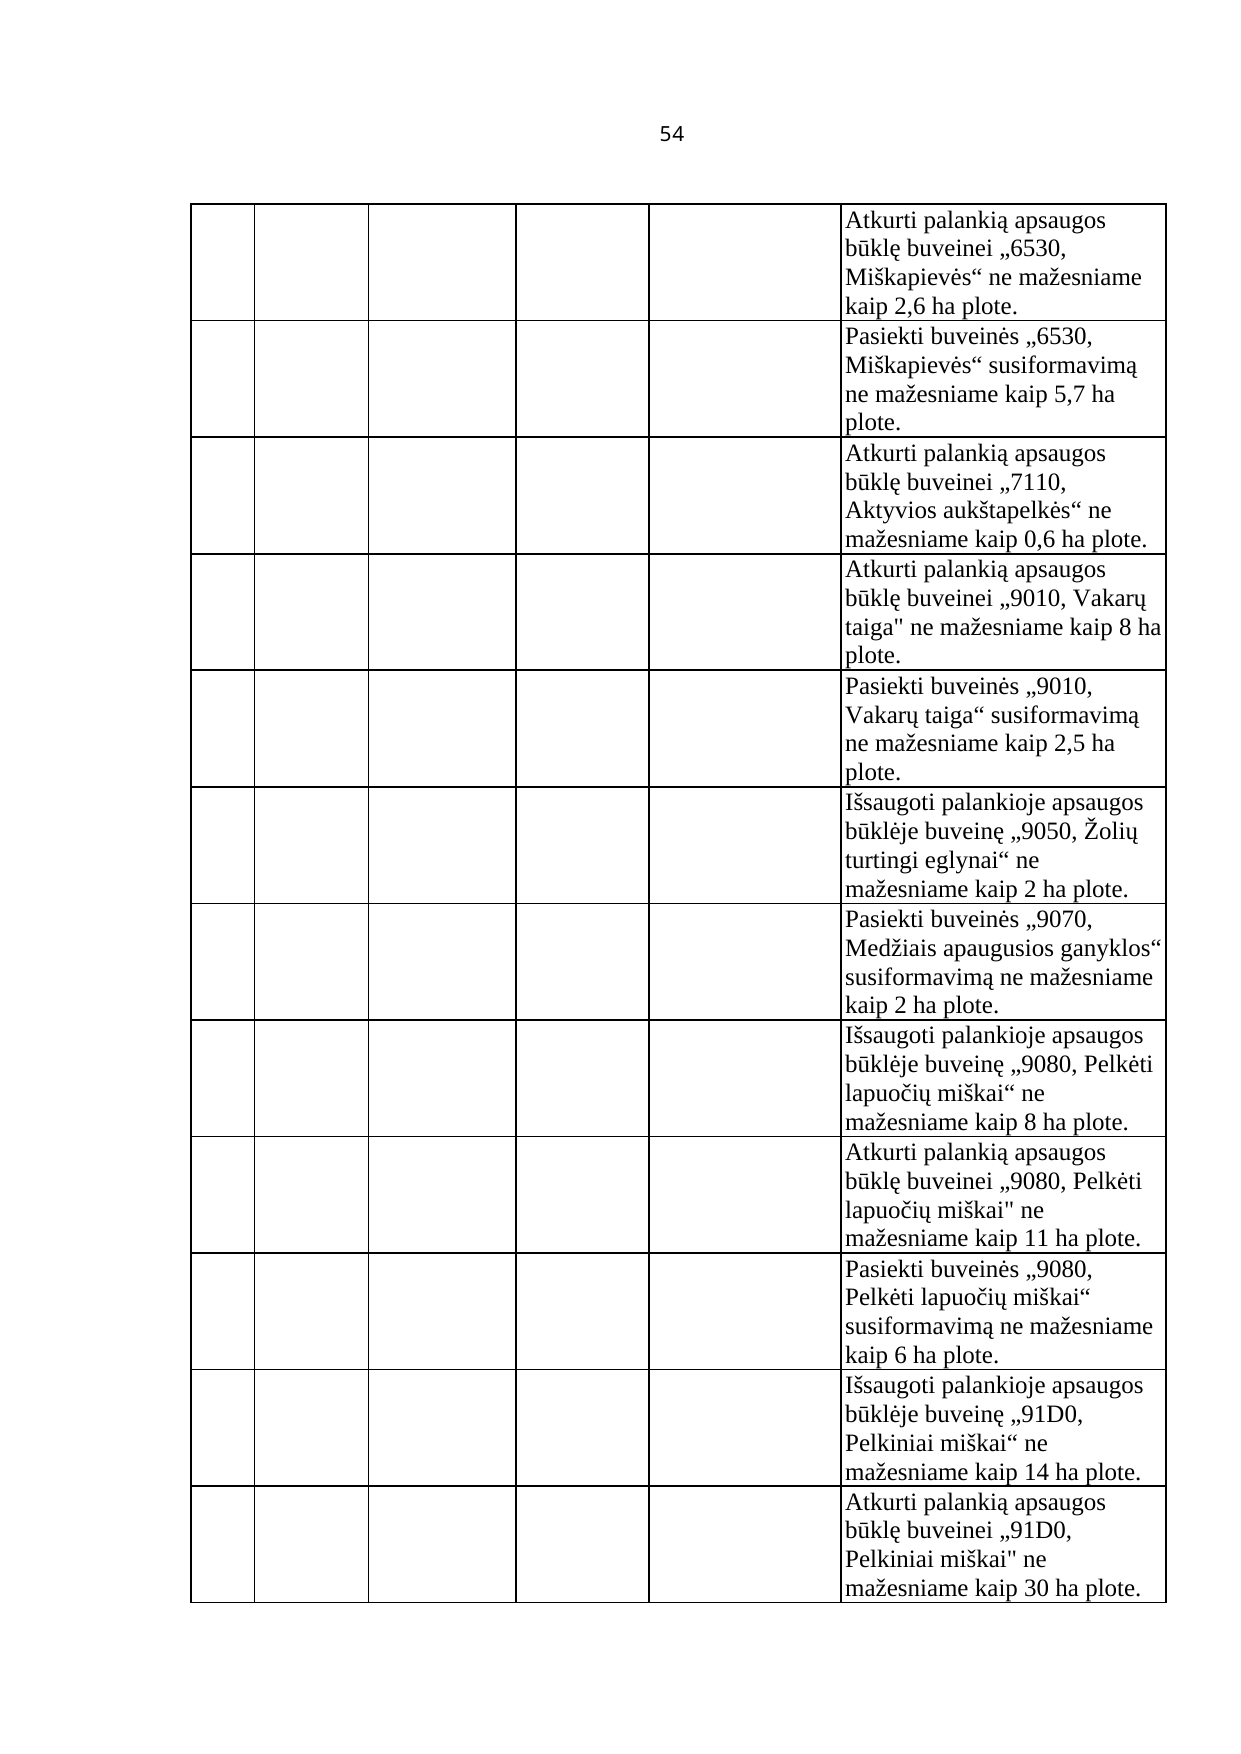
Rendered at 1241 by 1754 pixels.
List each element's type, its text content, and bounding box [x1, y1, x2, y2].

table_cell Pasiekti buveinės „9070, Medžiais apaugusios ganyklos“ susiformavimą ne mažesniame kaip 2 ha plote. [842, 904, 1165, 1019]
table_cell [192, 205, 254, 320]
table_cell [255, 205, 368, 320]
table_cell [517, 671, 648, 786]
table_cell [192, 1254, 254, 1369]
table_cell [517, 321, 648, 436]
table_cell [517, 1487, 648, 1602]
table_cell Pasiekti buveinės „9010, Vakarų taiga“ susiformavimą ne mažesniame kaip 2,5 ha plote. [842, 671, 1165, 786]
table_cell [192, 671, 254, 786]
table_cell Pasiekti buveinės „9080, Pelkėti lapuočių miškai“ susiformavimą ne mažesniame kaip 6 ha plote. [842, 1254, 1165, 1369]
table_cell Atkurti palankią apsaugos būklę buveinei „91D0, Pelkiniai miškai" ne mažesniame kaip 30 ha plote. [842, 1487, 1165, 1602]
table_cell [255, 321, 368, 436]
table_cell [255, 555, 368, 669]
table_cell [192, 1487, 254, 1602]
table_cell [255, 1487, 368, 1602]
table_cell Išsaugoti palankioje apsaugos būklėje buveinę „91D0, Pelkiniai miškai“ ne mažesniame kaip 14 ha plote. [842, 1370, 1165, 1485]
table_cell [255, 788, 368, 902]
table_cell [369, 555, 515, 669]
table_cell [517, 904, 648, 1019]
table_cell [650, 671, 840, 786]
table_cell [517, 438, 648, 553]
table_cell [255, 1254, 368, 1369]
table_cell [369, 1487, 515, 1602]
table_cell [369, 1021, 515, 1136]
table_cell [650, 1254, 840, 1369]
table_cell Atkurti palankią apsaugos būklę buveinei „6530, Miškapievės“ ne mažesniame kaip 2,6 ha plote. [842, 205, 1165, 320]
table_cell [650, 555, 840, 669]
table_cell [369, 671, 515, 786]
table_cell [192, 555, 254, 669]
table_cell [369, 904, 515, 1019]
table_cell [255, 671, 368, 786]
table_cell [255, 904, 368, 1019]
table_cell [517, 1254, 648, 1369]
table_cell [192, 904, 254, 1019]
table_cell [650, 1370, 840, 1485]
table_cell Atkurti palankią apsaugos būklę buveinei „9080, Pelkėti lapuočių miškai" ne mažesniame kaip 11 ha plote. [842, 1137, 1165, 1252]
table_cell [255, 1370, 368, 1485]
table_cell Pasiekti buveinės „6530, Miškapievės“ susiformavimą ne mažesniame kaip 5,7 ha plote. [842, 321, 1165, 436]
table_cell [517, 555, 648, 669]
table_cell [255, 1137, 368, 1252]
table_cell [517, 1021, 648, 1136]
table_cell [650, 1137, 840, 1252]
table_cell [517, 788, 648, 902]
table_cell [369, 1254, 515, 1369]
table_cell [517, 205, 648, 320]
table_cell [192, 1370, 254, 1485]
table_cell Išsaugoti palankioje apsaugos būklėje buveinę „9050, Žolių turtingi eglynai“ ne mažesniame kaip 2 ha plote. [842, 788, 1165, 902]
table_cell [650, 1021, 840, 1136]
table_cell [369, 1137, 515, 1252]
table_cell [650, 438, 840, 553]
table_cell [192, 438, 254, 553]
table_cell [650, 205, 840, 320]
table_cell [650, 788, 840, 902]
table_cell [369, 438, 515, 553]
table_cell [255, 1021, 368, 1136]
table_cell Atkurti palankią apsaugos būklę buveinei „9010, Vakarų taiga" ne mažesniame kaip 8 ha plote. [842, 555, 1165, 669]
table_cell Atkurti palankią apsaugos būklę buveinei „7110, Aktyvios aukštapelkės“ ne mažesniame kaip 0,6 ha plote. [842, 438, 1165, 553]
table_cell Išsaugoti palankioje apsaugos būklėje buveinę „9080, Pelkėti lapuočių miškai“ ne mažesniame kaip 8 ha plote. [842, 1021, 1165, 1136]
table_cell [650, 1487, 840, 1602]
table_cell [517, 1370, 648, 1485]
table_cell [369, 1370, 515, 1485]
table_cell [650, 904, 840, 1019]
table_cell [369, 788, 515, 902]
table_cell [255, 438, 368, 553]
table_cell [517, 1137, 648, 1252]
table_cell [369, 205, 515, 320]
table_cell [369, 321, 515, 436]
table_cell [192, 788, 254, 902]
table_cell [192, 1021, 254, 1136]
table_cell [650, 321, 840, 436]
table_cell [192, 321, 254, 436]
table_cell [192, 1137, 254, 1252]
